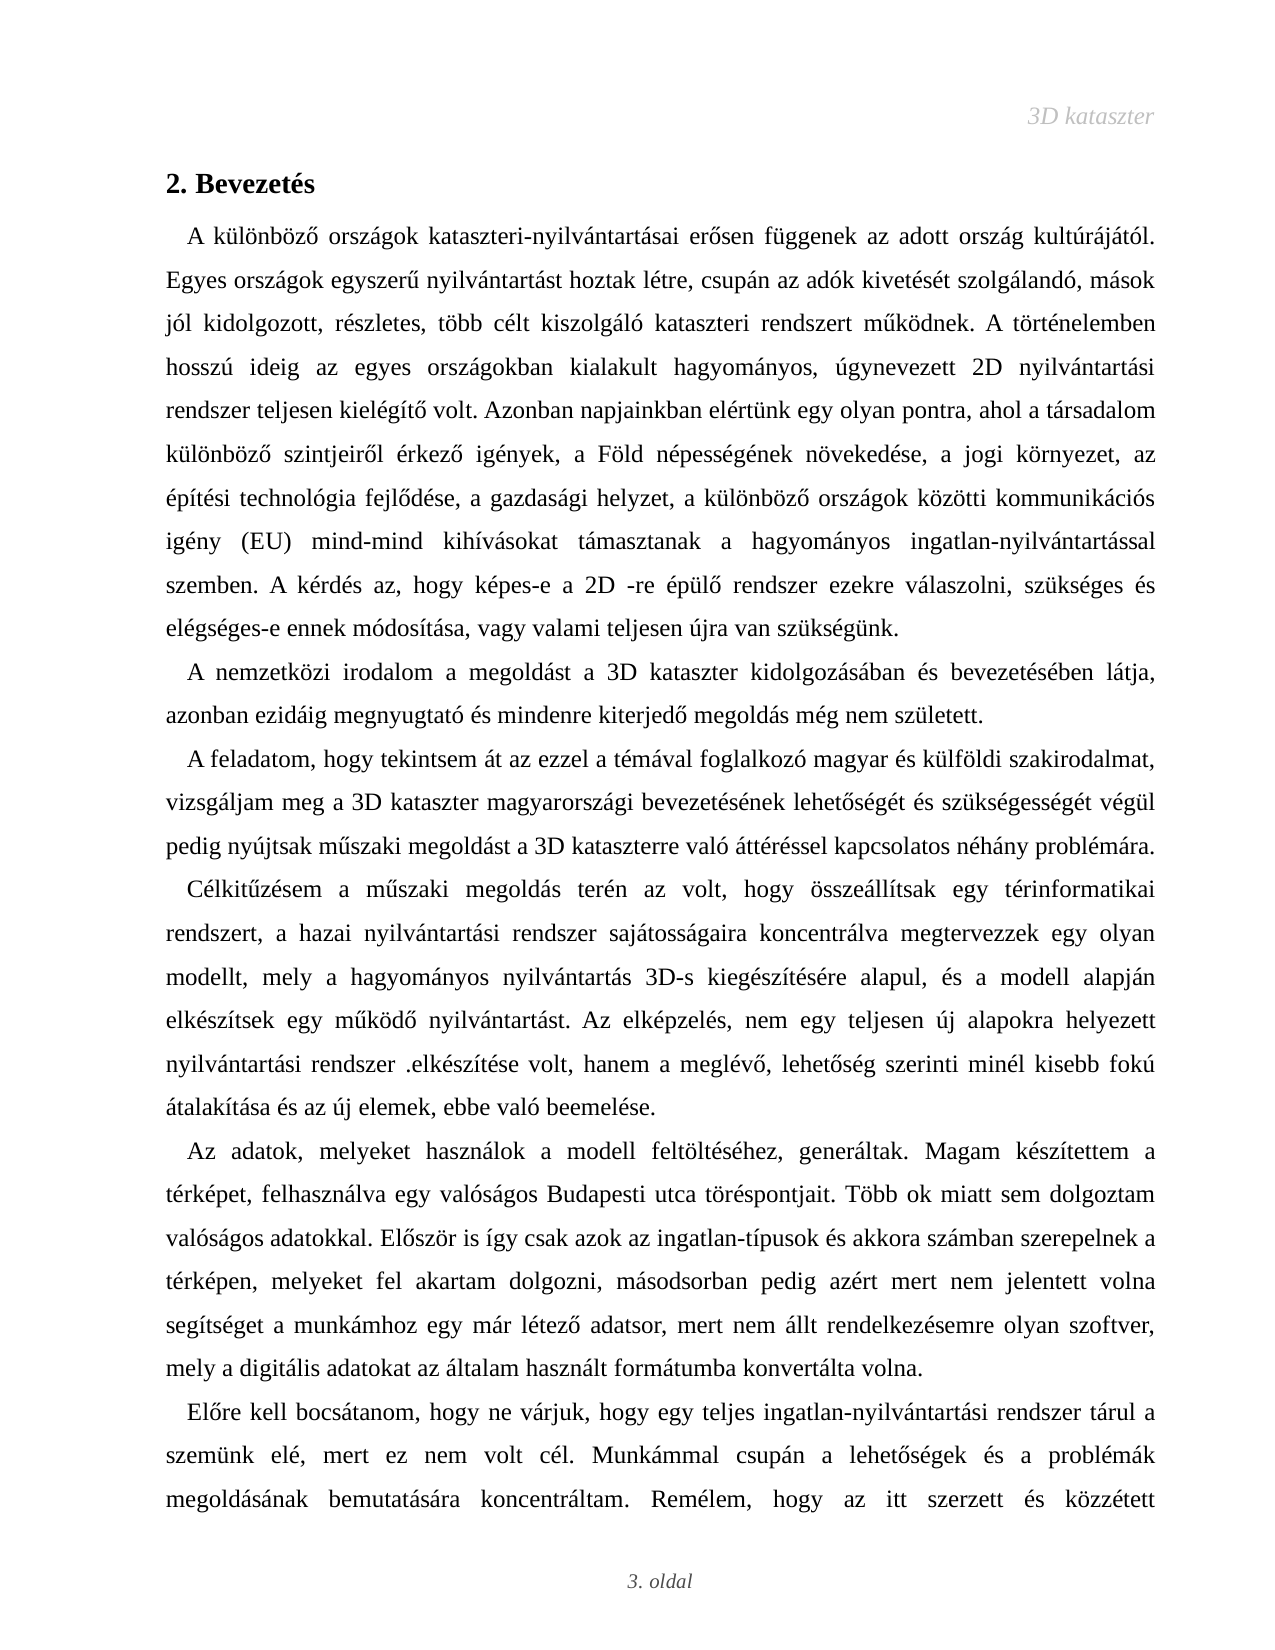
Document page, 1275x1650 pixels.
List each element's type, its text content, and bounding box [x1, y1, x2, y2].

text Az adatok, melyeket használok a modell feltöltéséhez, generáltak. Magam készítettem a térképet, felhasználva egy valóságos Budapesti utca töréspontjait. Több ok miatt sem dolgoztam valóságos adatokkal. Először is így csak azok az ingatlan-típusok és akkora számban szerepelnek a térképen, melyeket fel akartam dolgozni, másodsorban pedig azért mert nem jelentett volna segítséget a munkámhoz egy már létező adatsor, mert nem állt rendelkezésemre olyan szoftver, mely a digitális adatokat az általam használt formátumba konvertálta volna. [166, 1136, 1156, 1382]
text A nemzetközi irodalom a megoldást a 3D kataszter kidolgozásában és bevezetésében látja, azonban ezidáig megnyugtató és mindenre kiterjedő megoldás még nem született. [166, 657, 1156, 729]
text Előre kell bocsátanom, hogy ne várjuk, hogy egy teljes ingatlan-nyilvántartási rendszer tárul a szemünk elé, mert ez nem volt cél. Munkámmal csupán a lehetőségek és a problémák megoldásának bemutatására koncentráltam. Remélem, hogy az itt szerzett és közzétett [166, 1397, 1156, 1513]
text A különböző országok kataszteri-nyilvántartásai erősen függenek az adott ország kultúrájától. Egyes országok egyszerű nyilvántartást hoztak létre, csupán az adók kivetését szolgálandó, mások jól kidolgozott, részletes, több célt kiszolgáló kataszteri rendszert működnek. A történelemben hosszú ideig az egyes országokban kialakult hagyományos, úgynevezett 2D nyilvántartási rendszer teljesen kielégítő volt. Azonban napjainkban elértünk egy olyan pontra, ahol a társadalom különböző szintjeiről érkező igények, a Föld népességének növekedése, a jogi környezet, az építési technológia fejlődése, a gazdasági helyzet, a különböző országok közötti kommunikációs igény (EU) mind-mind kihívásokat támasztanak a hagyományos ingatlan-nyilvántartással szemben. A kérdés az, hogy képes-e a 2D -re épülő rendszer ezekre válaszolni, szükséges és elégséges-e ennek módosítása, vagy valami teljesen újra van szükségünk. [166, 221, 1156, 642]
subtitle Bevezetés [166, 167, 1156, 200]
text Célkitűzésem a műszaki megoldás terén az volt, hogy összeállítsak egy térinformatikai rendszert, a hazai nyilvántartási rendszer sajátosságaira koncentrálva megtervezzek egy olyan modellt, mely a hagyományos nyilvántartás 3D-s kiegészítésére alapul, és a modell alapján elkészítsek egy működő nyilvántartást. Az elképzelés, nem egy teljesen új alapokra helyezett nyilvántartási rendszer .elkészítése volt, hanem a meglévő, lehetőség szerinti minél kisebb fokú átalakítása és az új elemek, ebbe való beemelése. [166, 874, 1156, 1121]
text A feladatom, hogy tekintsem át az ezzel a témával foglalkozó magyar és külföldi szakirodalmat, vizsgáljam meg a 3D kataszter magyarországi bevezetésének lehetőségét és szükségességét végül pedig nyújtsak műszaki megoldást a 3D kataszterre való áttéréssel kapcsolatos néhány problémára. [166, 744, 1156, 860]
